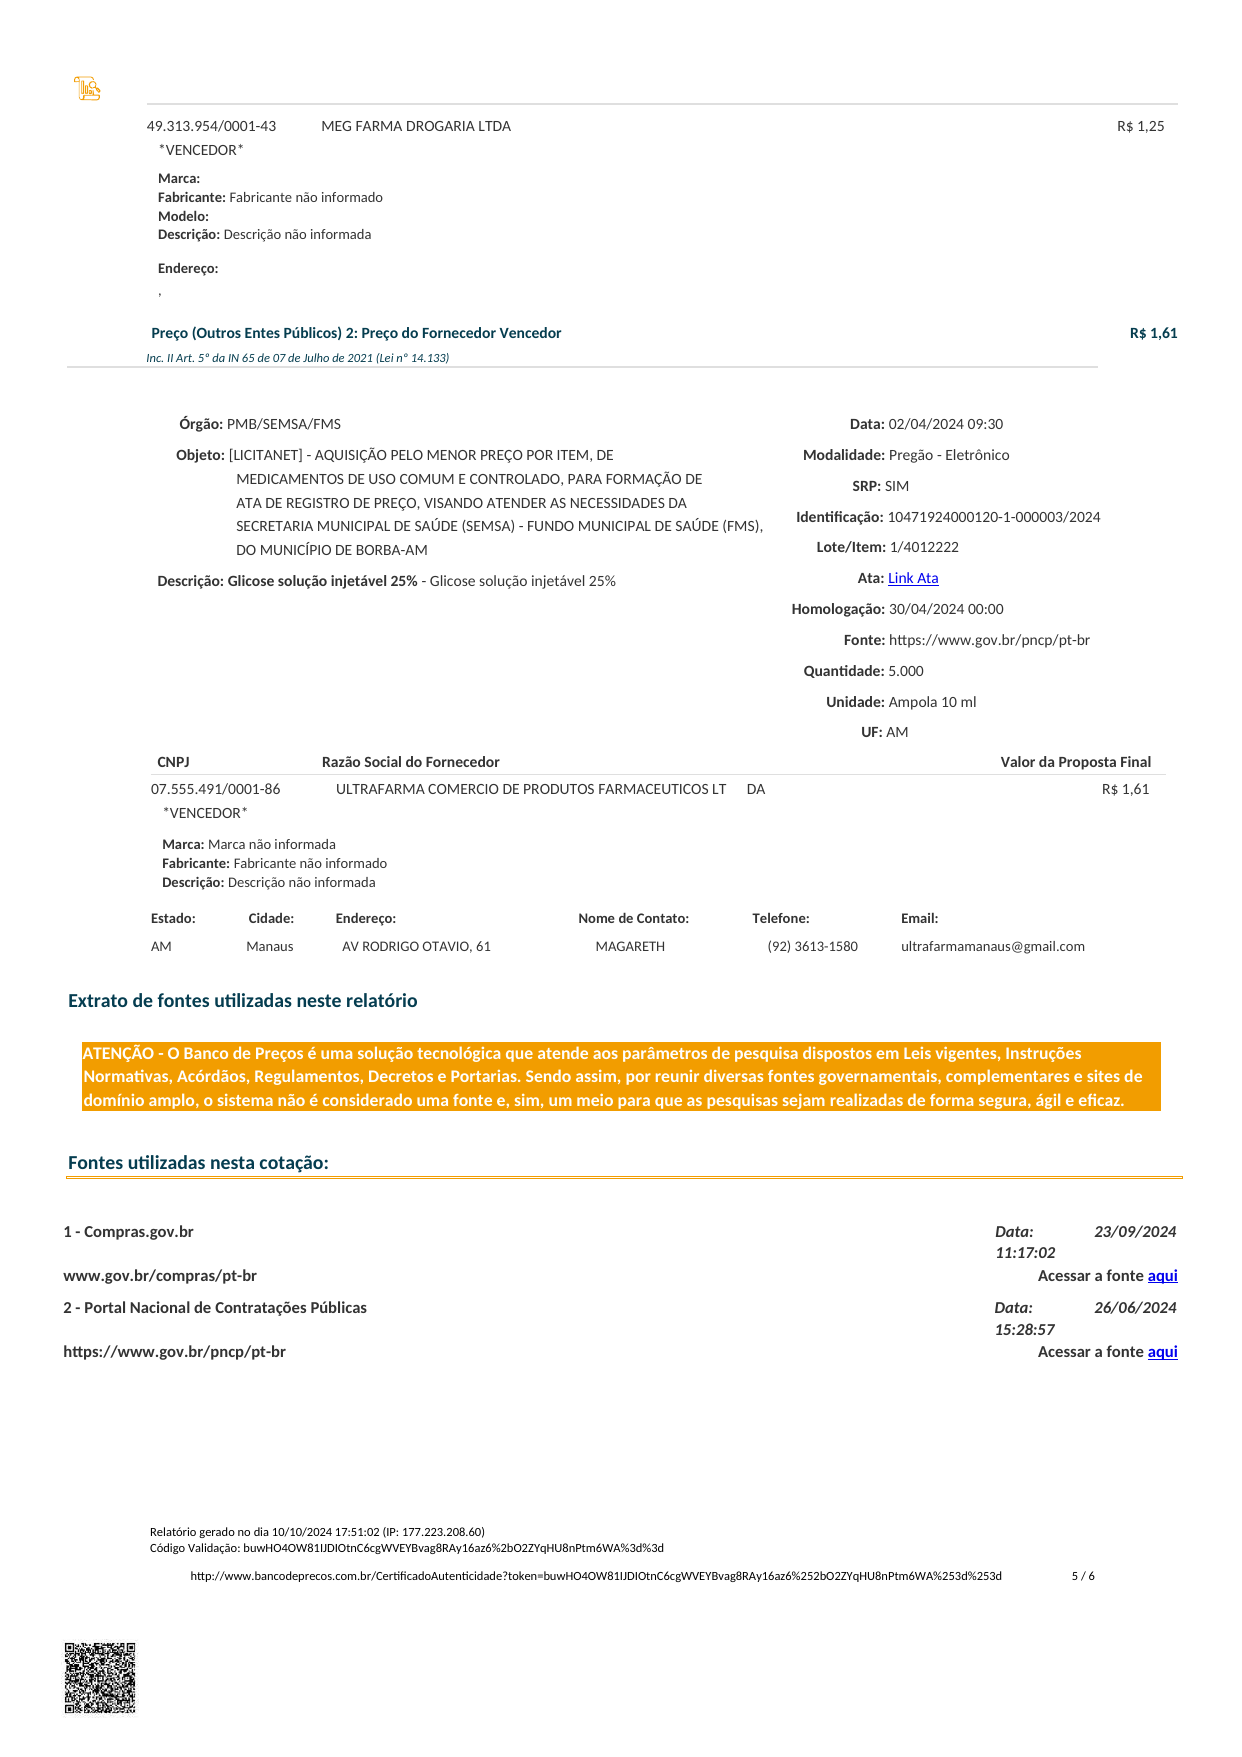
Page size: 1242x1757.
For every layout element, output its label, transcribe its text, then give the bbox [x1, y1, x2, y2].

table_cell AM Manaus AV RODRIGO OTAVIO, 61 MAGARETH (92) 3613-1580 [151, 933, 861, 988]
table_cell R$ 1,61 [1102, 775, 1166, 831]
table_header Data: 23/09/2024 11:17:02 [994, 1221, 1178, 1265]
table_cell CNPJ Razão Social do Fornecedor [157, 744, 792, 773]
table_cell Acessar a fonte aqui [994, 1341, 1178, 1363]
table_cell Nome de Contato: [578, 831, 752, 933]
text Fontes utilizadas nesta cotação: [68, 1150, 1178, 1174]
table_cell 2 - Portal Nacional de Contratações Públicas [63, 1298, 994, 1341]
table_header Data: 02/04/2024 09:30 Modalidade: Pregão - Eletrônico SRP: SIM Identificação: 10471924000120-1-000003/2024 Lote/Item: 1/4012222 Ata: Link Ata Homologação: 30/04/2024 00:00 Fonte: https://www.gov.br/pncp/pt-br Quantidade: 5.000 Unidade: Ampola 10 ml UF: AM [792, 414, 1151, 743]
text ATENÇÃO - O Banco de Preços é uma solução tecnológica que atende aos parâmetros de pesquisa dispostos em Leis vigentes, Instruções Normativas, Acórdãos, Regulamentos, Decretos e Portarias. Sendo assim, por reunir diversas fontes governamentais, complementares e sites de domínio amplo, o sistema não é considerado uma fonte e, sim, um meio para que as pesquisas sejam realizadas de forma segura, ágil e eficaz. [82, 1042, 1161, 1111]
table_cell [151, 744, 157, 773]
table_cell OS FARMACEUTICOS LT [578, 775, 752, 831]
table_cell 07.555.491/0001-86 ULTRAFARMA COMERCIO DE PRODUT *VENCEDOR* [151, 775, 578, 831]
subtitle Preço (Outros Entes Públicos) 2: Preço do Fornecedor Vencedor R$ 1,61 [67, 316, 1179, 344]
table_cell Telefone: [753, 831, 861, 933]
table_cell [1151, 744, 1166, 773]
table_header [151, 414, 157, 743]
table_cell Acessar a fonte aqui [994, 1265, 1178, 1297]
table_cell www.gov.br/compras/pt-br [63, 1265, 994, 1297]
table_cell [1102, 933, 1166, 988]
table_cell https://www.gov.br/pncp/pt-br [63, 1341, 994, 1363]
table_header [1151, 414, 1166, 743]
table_cell [861, 933, 901, 988]
table_header 1 - Compras.gov.br [63, 1221, 994, 1265]
table_cell Valor da Proposta Final [792, 744, 1151, 773]
table_header R$ 1,25 [1117, 105, 1178, 316]
table_cell ultrafarmamanaus@gmail.com [901, 933, 1102, 988]
table_header 49.313.954/0001-43 MEG FARMA DROGARIA LTDA *VENCEDOR* Marca: Fabricante: Fabricante não informado Modelo: Descrição: Descrição não informada Endereço: , [147, 105, 802, 316]
table_cell Marca: Marca não informada Fabricante: Fabricante não informado Descrição: Descrição não informada Estado: Cidade: Endereço: [151, 831, 578, 933]
table_cell Data: 26/06/2024 15:28:57 [994, 1298, 1178, 1341]
table_cell [861, 775, 901, 831]
table_cell [1102, 831, 1166, 933]
table_cell [901, 775, 1102, 831]
table_header [803, 105, 1117, 316]
table_cell DA [753, 775, 861, 831]
table_cell Email: [901, 831, 1102, 933]
table_header Órgão: PMB/SEMSA/FMS Objeto: [LICITANET] - AQUISIÇÃO PELO MENOR PREÇO POR ITEM, DE MEDICAMENTOS DE USO COMUM E CONTROLADO, PARA FORMAÇÃO DE ATA DE REGISTRO DE PREÇO, VISANDO ATENDER AS NECESSIDADES DA SECRETARIA MUNICIPAL DE SAÚDE (SEMSA) - FUNDO MUNICIPAL DE SAÚDE (FMS), DO MUNICÍPIO DE BORBA-AM Descrição: Glicose solução injetável 25% - Glicose solução injetável 25% [157, 414, 792, 743]
text Inc. II Art. 5º da IN 65 de 07 de Julho de 2021 (Lei nº 14.133) [146, 350, 1178, 365]
table_cell [861, 831, 901, 933]
text Extrato de fontes utilizadas neste relatório [68, 988, 1178, 1012]
